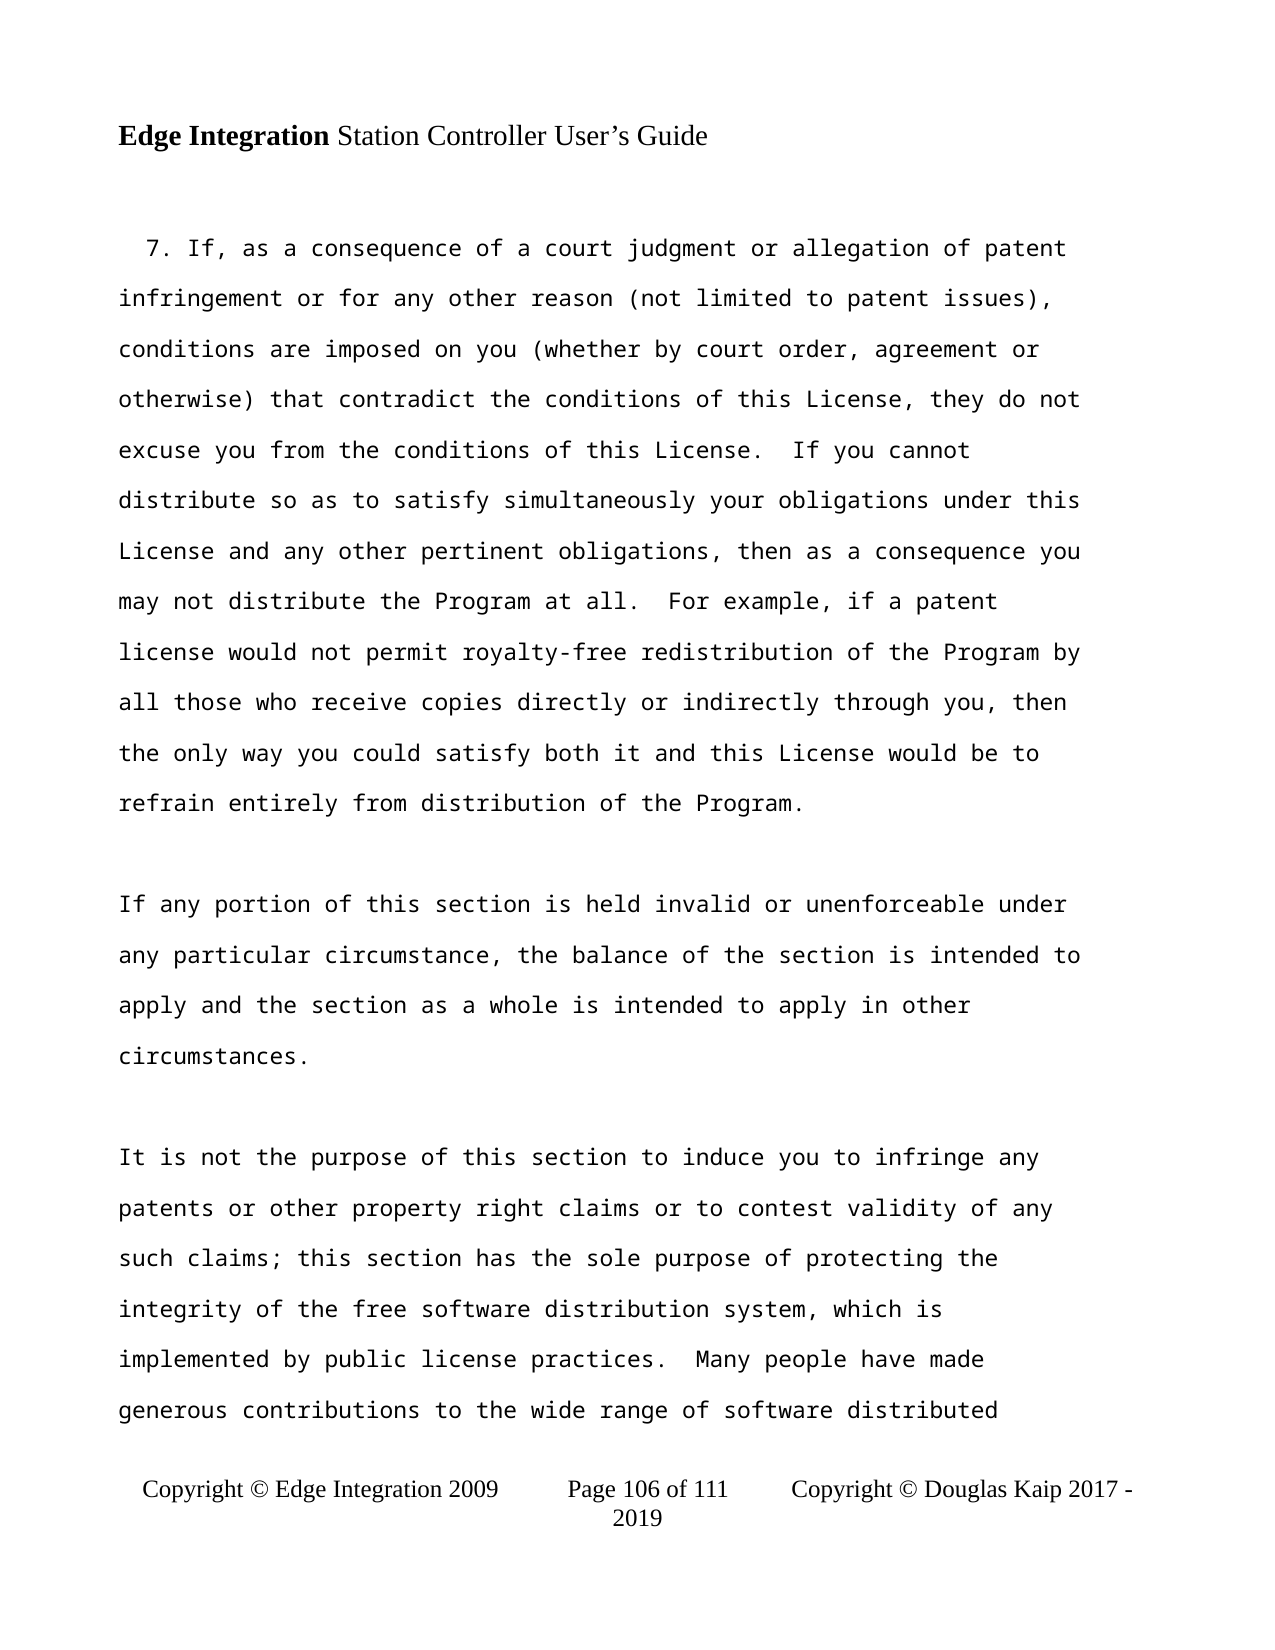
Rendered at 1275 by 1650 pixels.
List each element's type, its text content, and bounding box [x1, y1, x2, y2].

text License and any other pertinent obligations, then as a consequence you [118, 535, 1157, 566]
text excuse you from the conditions of this License. If you cannot [118, 434, 1157, 465]
text such claims; this section has the sole purpose of protecting the [118, 1242, 1157, 1273]
text infringement or for any other reason (not limited to patent issues), [118, 282, 1157, 313]
text license would not permit royalty-free redistribution of the Program by [118, 636, 1157, 667]
text apply and the section as a whole is intended to apply in other [118, 989, 1157, 1021]
text 7. If, as a consequence of a court judgment or allegation of patent [118, 232, 1157, 263]
text integrity of the free software distribution system, which is [118, 1293, 1157, 1324]
text circumstances. [118, 1040, 1157, 1071]
text all those who receive copies directly or indirectly through you, then [118, 686, 1157, 718]
text patents or other property right claims or to contest validity of any [118, 1192, 1157, 1223]
text It is not the purpose of this section to induce you to infringe any [118, 1141, 1157, 1172]
text otherwise) that contradict the conditions of this License, they do not [118, 383, 1157, 414]
text implemented by public license practices. Many people have made [118, 1343, 1157, 1374]
text refrain entirely from distribution of the Program. [118, 787, 1157, 819]
text generous contributions to the wide range of software distributed [118, 1394, 1157, 1425]
text If any portion of this section is held invalid or unenforceable under [118, 888, 1157, 920]
text the only way you could satisfy both it and this License would be to [118, 737, 1157, 768]
text any particular circumstance, the balance of the section is intended to [118, 939, 1157, 970]
text may not distribute the Program at all. For example, if a patent [118, 585, 1157, 617]
text conditions are imposed on you (whether by court order, agreement or [118, 333, 1157, 364]
text distribute so as to satisfy simultaneously your obligations under this [118, 484, 1157, 516]
